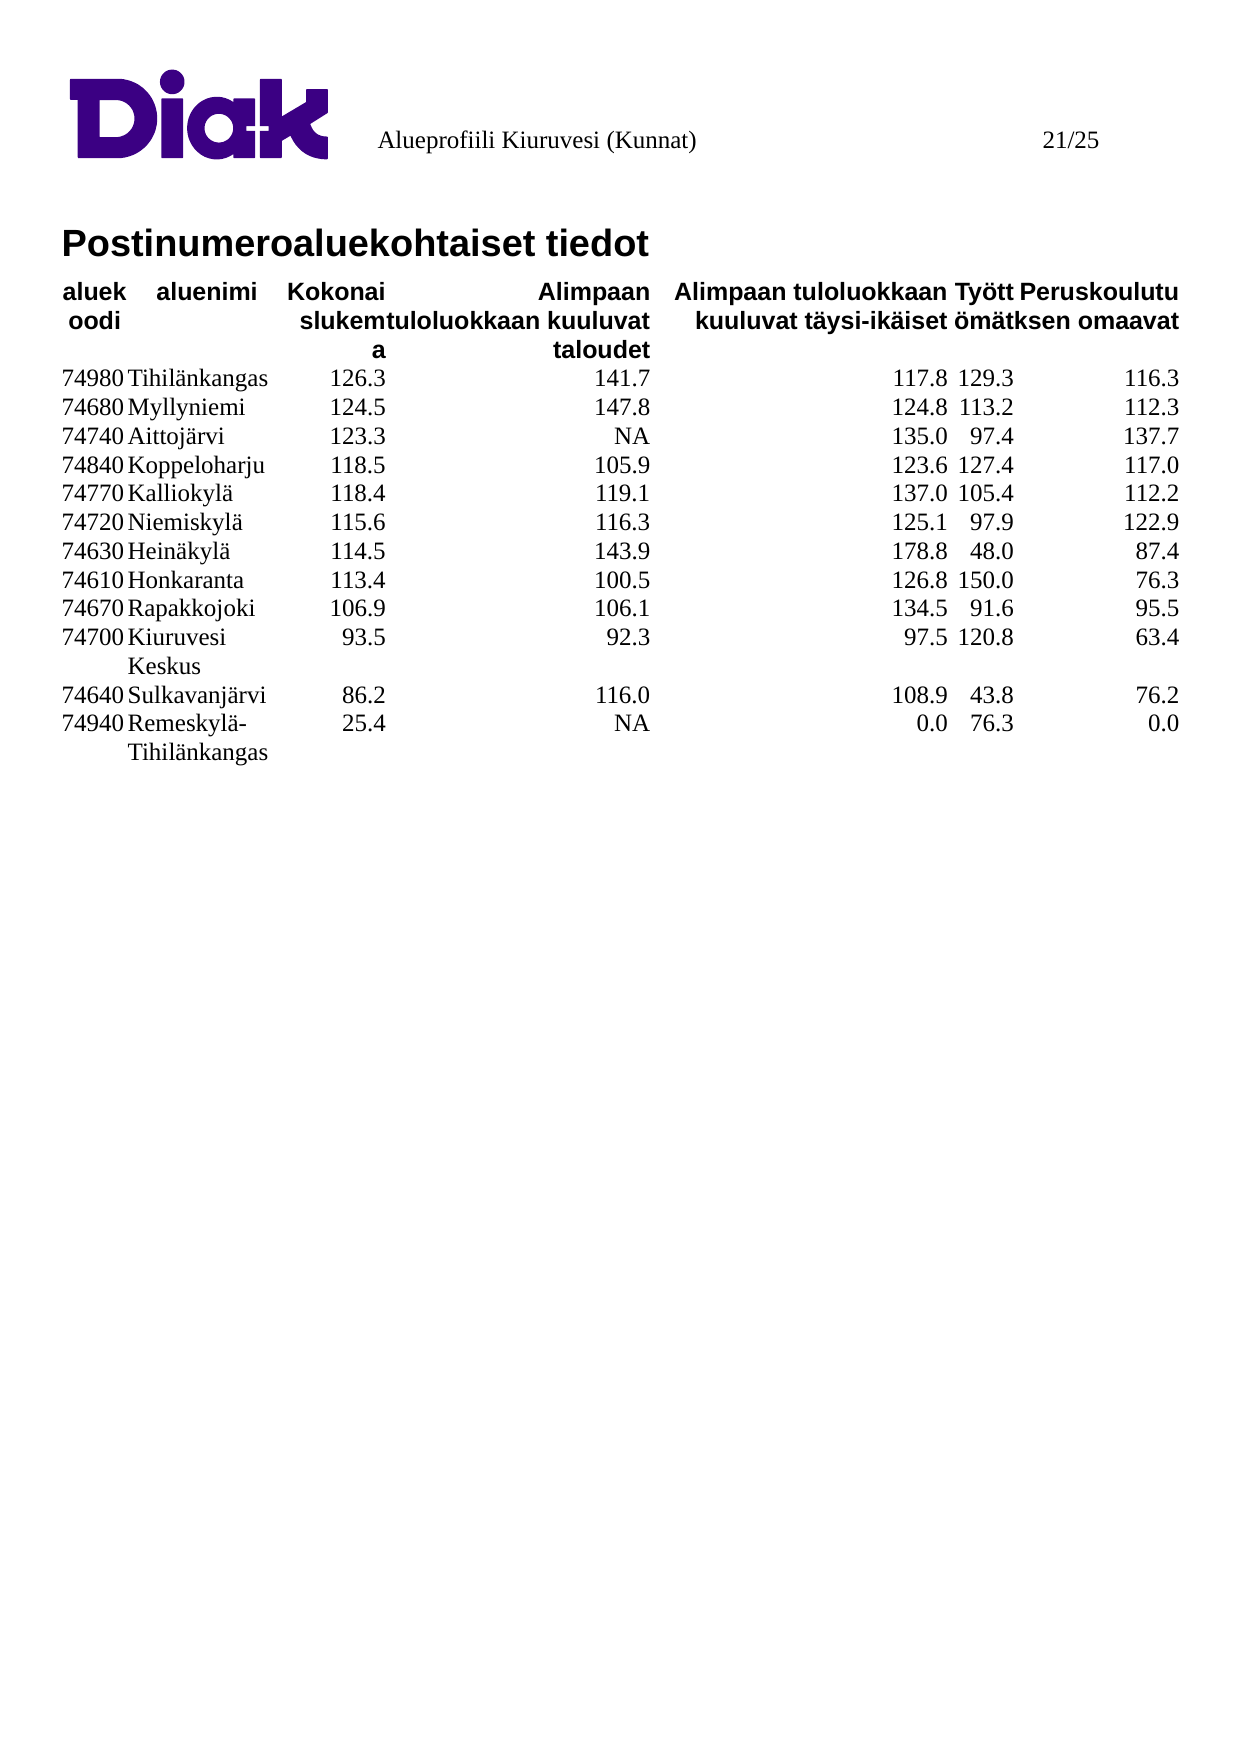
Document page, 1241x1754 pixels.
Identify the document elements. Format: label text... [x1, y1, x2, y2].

table_cell Heinäkylä [128, 536, 286, 565]
table_cell NA [385, 709, 650, 766]
table_cell 127.4 [948, 450, 1014, 478]
table_cell 93.5 [286, 622, 385, 680]
table_cell Myllyniemi [128, 392, 286, 421]
table_cell 118.4 [286, 479, 385, 507]
table_cell Tihilänkangas [128, 364, 286, 392]
table_cell 112.3 [1014, 392, 1179, 421]
table_cell 48.0 [948, 536, 1014, 565]
table_cell 74740 [61, 421, 127, 450]
table_cell 135.0 [650, 421, 948, 450]
table_cell 0.0 [1014, 709, 1179, 766]
table_header Työttömät [948, 277, 1014, 363]
table_cell 137.7 [1014, 421, 1179, 450]
table_cell 97.9 [948, 507, 1014, 536]
table_cell Sulkavanjärvi [128, 680, 286, 708]
table_cell 116.3 [1014, 364, 1179, 392]
table_cell Remeskylä-Tihilänkangas [128, 709, 286, 766]
table_cell 76.3 [948, 709, 1014, 766]
table_cell 147.8 [385, 392, 650, 421]
table_cell 76.2 [1014, 680, 1179, 708]
table_cell 74630 [61, 536, 127, 565]
table_cell 74980 [61, 364, 127, 392]
table_cell NA [385, 421, 650, 450]
table_cell 74770 [61, 479, 127, 507]
table_cell 119.1 [385, 479, 650, 507]
table_header Peruskoulutuksen omaavat [1014, 277, 1179, 363]
table_cell 114.5 [286, 536, 385, 565]
table_cell 91.6 [948, 594, 1014, 622]
table_cell Aittojärvi [128, 421, 286, 450]
table_cell 87.4 [1014, 536, 1179, 565]
table_cell 95.5 [1014, 594, 1179, 622]
table_cell 86.2 [286, 680, 385, 708]
table_header Alimpaan tuloluokkaan kuuluvat taloudet [385, 277, 650, 363]
table_cell 117.8 [650, 364, 948, 392]
table_cell 63.4 [1014, 622, 1179, 680]
table_cell 112.2 [1014, 479, 1179, 507]
table_cell 120.8 [948, 622, 1014, 680]
table_cell 122.9 [1014, 507, 1179, 536]
table_cell 74700 [61, 622, 127, 680]
table_cell Koppeloharju [128, 450, 286, 478]
table_cell 117.0 [1014, 450, 1179, 478]
table_cell 43.8 [948, 680, 1014, 708]
table_cell 126.3 [286, 364, 385, 392]
table_cell 74720 [61, 507, 127, 536]
table_cell 105.4 [948, 479, 1014, 507]
table_cell 92.3 [385, 622, 650, 680]
table_cell 124.8 [650, 392, 948, 421]
table_header aluekoodi [61, 277, 127, 363]
table_cell 25.4 [286, 709, 385, 766]
table_cell 74610 [61, 565, 127, 593]
table_cell 100.5 [385, 565, 650, 593]
table_header Kokonaislukema [286, 277, 385, 363]
table_cell 129.3 [948, 364, 1014, 392]
table_cell 126.8 [650, 565, 948, 593]
table_cell 115.6 [286, 507, 385, 536]
subtitle Postinumeroaluekohtaiset tiedot [61, 221, 1179, 265]
table_cell Rapakkojoki [128, 594, 286, 622]
table_cell 106.9 [286, 594, 385, 622]
table_cell Honkaranta [128, 565, 286, 593]
table_cell 125.1 [650, 507, 948, 536]
table_cell 97.5 [650, 622, 948, 680]
table_cell 0.0 [650, 709, 948, 766]
table_cell 123.6 [650, 450, 948, 478]
table_cell 106.1 [385, 594, 650, 622]
table_cell 123.3 [286, 421, 385, 450]
table_cell 141.7 [385, 364, 650, 392]
table_cell 74670 [61, 594, 127, 622]
table_cell 116.0 [385, 680, 650, 708]
table_cell 74640 [61, 680, 127, 708]
table_cell Niemiskylä [128, 507, 286, 536]
table_cell 76.3 [1014, 565, 1179, 593]
table_cell 118.5 [286, 450, 385, 478]
table_header Alimpaan tuloluokkaan kuuluvat täysi-ikäiset [650, 277, 948, 363]
table_cell 108.9 [650, 680, 948, 708]
table_cell Kalliokylä [128, 479, 286, 507]
table_cell 150.0 [948, 565, 1014, 593]
table_cell 116.3 [385, 507, 650, 536]
table_cell Kiuruvesi Keskus [128, 622, 286, 680]
table_cell 124.5 [286, 392, 385, 421]
table_header aluenimi [128, 277, 286, 363]
table_cell 113.2 [948, 392, 1014, 421]
table_cell 143.9 [385, 536, 650, 565]
table_cell 113.4 [286, 565, 385, 593]
table_cell 137.0 [650, 479, 948, 507]
table_cell 178.8 [650, 536, 948, 565]
table_cell 134.5 [650, 594, 948, 622]
table_cell 97.4 [948, 421, 1014, 450]
table_cell 74680 [61, 392, 127, 421]
table_cell 74940 [61, 709, 127, 766]
table_cell 74840 [61, 450, 127, 478]
table_cell 105.9 [385, 450, 650, 478]
